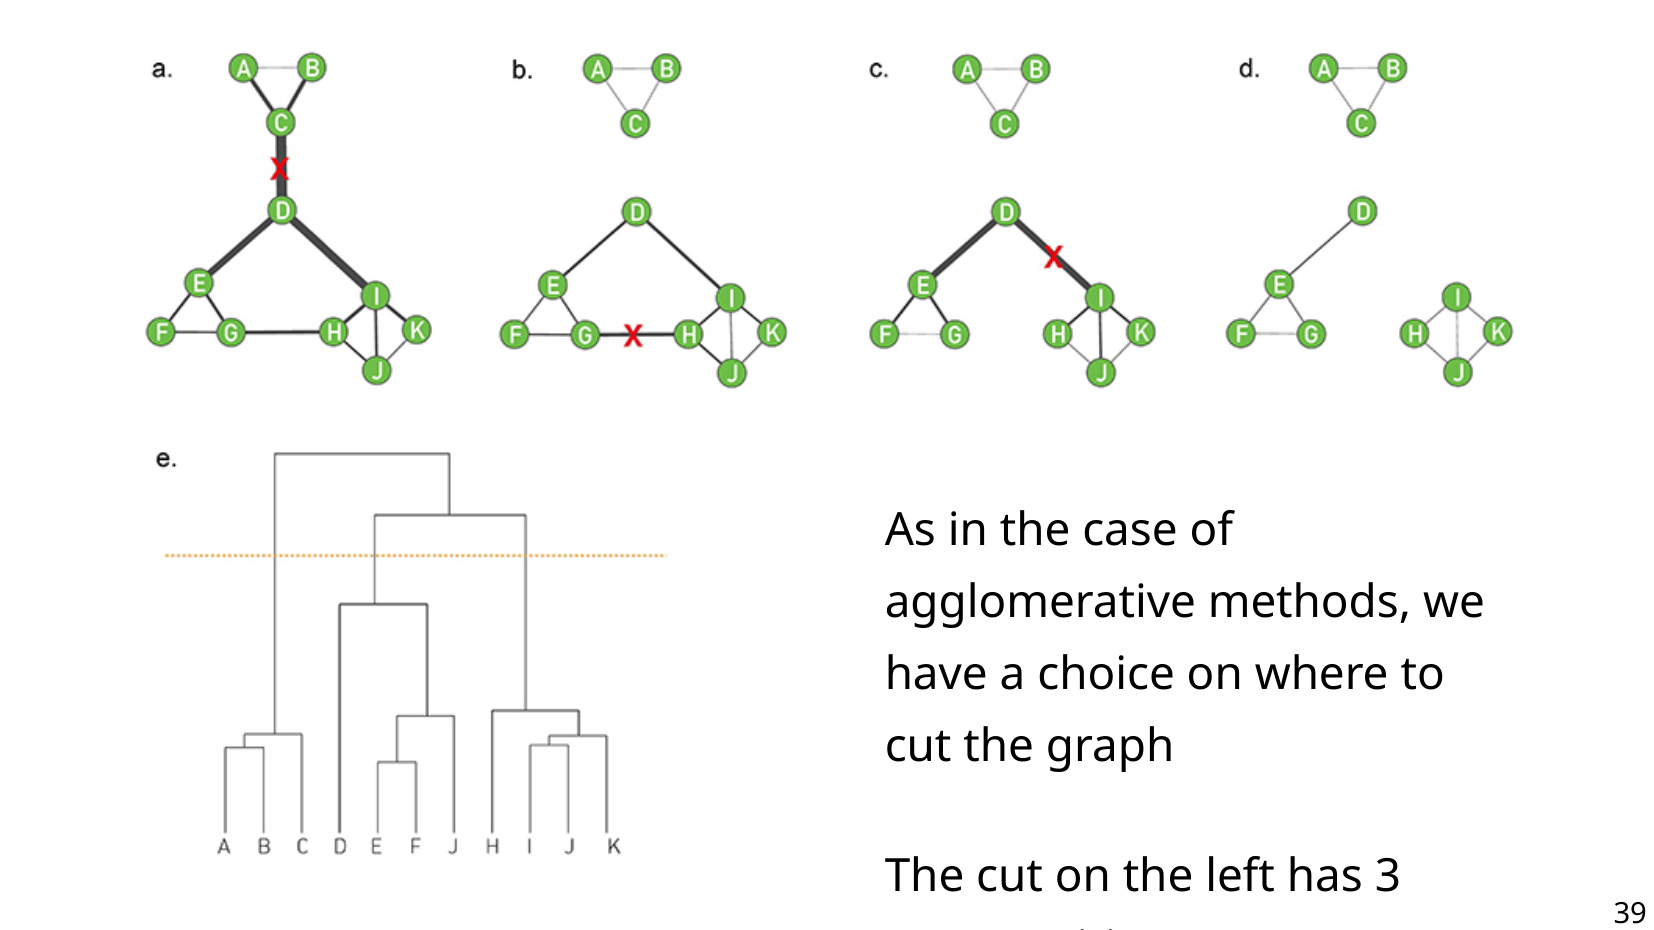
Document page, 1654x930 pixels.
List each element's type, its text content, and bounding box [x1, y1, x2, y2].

title Divisive clustering [82, 1, 1571, 225]
text_box As in the case of agglomerative methods, we have a choice on where to cut the graph The cut on the left has 3 communities [870, 479, 1505, 899]
text_box [780, 435, 1516, 901]
picture [124, 27, 1531, 905]
